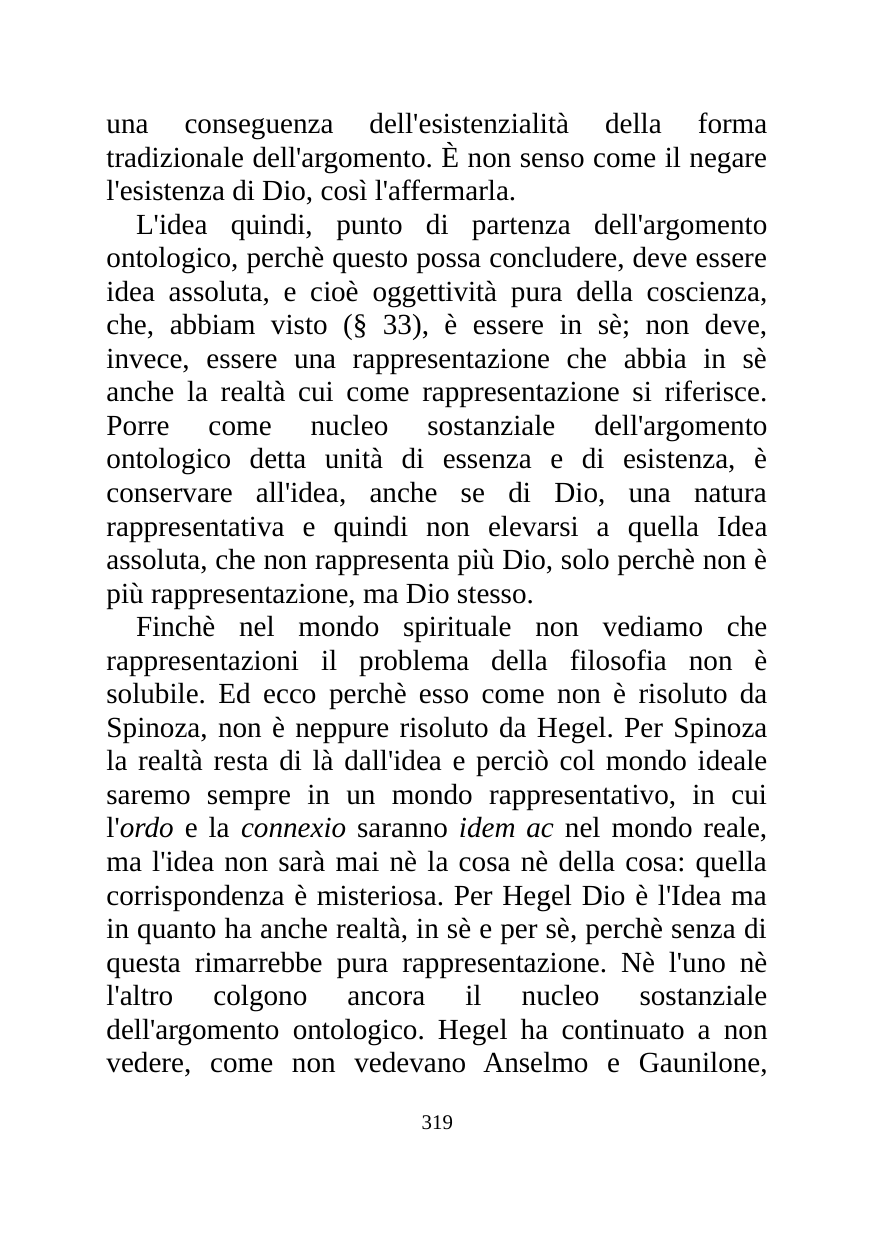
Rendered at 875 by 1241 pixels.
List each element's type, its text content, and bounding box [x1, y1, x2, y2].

text una conseguenza dell'esistenzialità della forma tradizionale dell'argomento. È non senso come il negare l'esistenza di Dio, così l'affermarla. [106, 106, 768, 207]
text L'idea quindi, punto di partenza dell'argomento ontologico, perchè questo possa concludere, deve essere idea assoluta, e cioè oggettività pura della coscienza, che, abbiam visto (§ 33), è essere in sè; non deve, invece, essere una rappresentazione che abbia in sè anche la realtà cui come rappresentazione si riferisce. Porre come nucleo sostanziale dell'argomento ontologico detta unità di essenza e di esistenza, è conservare all'idea, anche se di Dio, una natura rappresentativa e quindi non elevarsi a quella Idea assoluta, che non rappresenta più Dio, solo perchè non è più rappresentazione, ma Dio stesso. [106, 207, 768, 609]
text Finchè nel mondo spirituale non vediamo che rappresentazioni il problema della filosofia non è solubile. Ed ecco perchè esso come non è risoluto da Spinoza, non è neppure risoluto da Hegel. Per Spinoza la realtà resta di là dall'idea e perciò col mondo ideale saremo sempre in un mondo rappresentativo, in cui l'ordo e la connexio saranno idem ac nel mondo reale, ma l'idea non sarà mai nè la cosa nè della cosa: quella corrispondenza è misteriosa. Per Hegel Dio è l'Idea ma in quanto ha anche realtà, in sè e per sè, perchè senza di questa rimarrebbe pura rappresentazione. Nè l'uno nè l'altro colgono ancora il nucleo sostanziale dell'argomento ontologico. Hegel ha continuato a non vedere, come non vedevano Anselmo e Gaunilone, [106, 609, 768, 1079]
